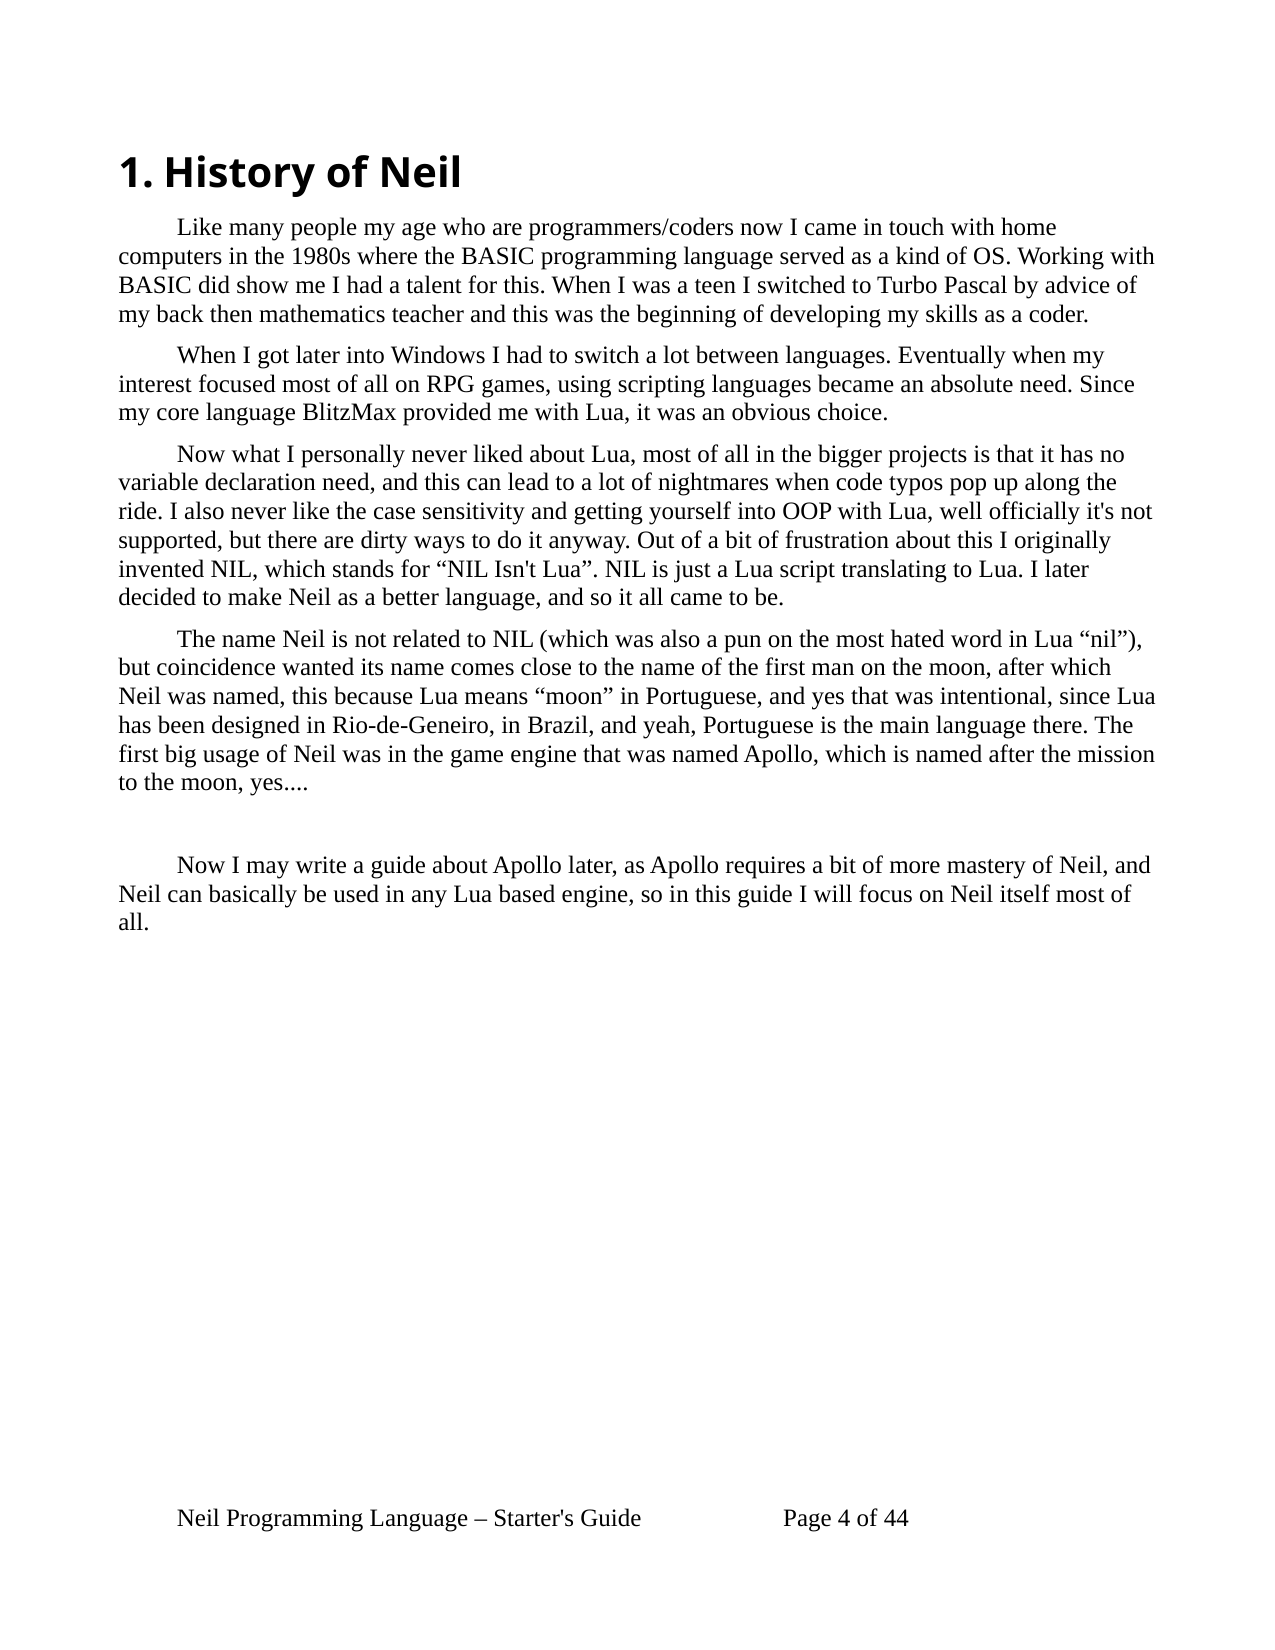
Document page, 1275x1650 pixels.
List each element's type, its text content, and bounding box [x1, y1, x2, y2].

text Now what I personally never liked about Lua, most of all in the bigger projects is that it has no variable declaration need, and this can lead to a lot of nightmares when code typos pop up along the ride. I also never like the case sensitivity and getting yourself into OOP with Lua, well officially it's not supported, but there are dirty ways to do it anyway. Out of a bit of frustration about this I originally invented NIL, which stands for “NIL Isn't Lua”. NIL is just a Lua script translating to Lua. I later decided to make Neil as a better language, and so it all came to be. [118, 439, 1157, 611]
text Now I may write a guide about Apollo later, as Apollo requires a bit of more mastery of Neil, and Neil can basically be used in any Lua based engine, so in this guide I will focus on Neil itself most of all. [118, 850, 1157, 936]
text When I got later into Windows I had to switch a lot between languages. Eventually when my interest focused most of all on RPG games, using scripting languages became an absolute need. Since my core language BlitzMax provided me with Lua, it was an obvious choice. [118, 340, 1157, 426]
subtitle 1. History of Neil [118, 143, 1157, 200]
text Like many people my age who are programmers/coders now I came in touch with home computers in the 1980s where the BASIC programming language served as a kind of OS. Working with BASIC did show me I had a talent for this. When I was a teen I switched to Turbo Pascal by advice of my back then mathematics teacher and this was the beginning of developing my skills as a coder. [118, 212, 1157, 327]
text The name Neil is not related to NIL (which was also a pun on the most hated word in Lua “nil”), but coincidence wanted its name comes close to the name of the first man on the moon, after which Neil was named, this because Lua means “moon” in Portuguese, and yes that was intentional, since Lua has been designed in Rio-de-Geneiro, in Brazil, and yeah, Portuguese is the main language there. The first big usage of Neil was in the game engine that was named Apollo, which is named after the mission to the moon, yes.... [118, 624, 1157, 796]
